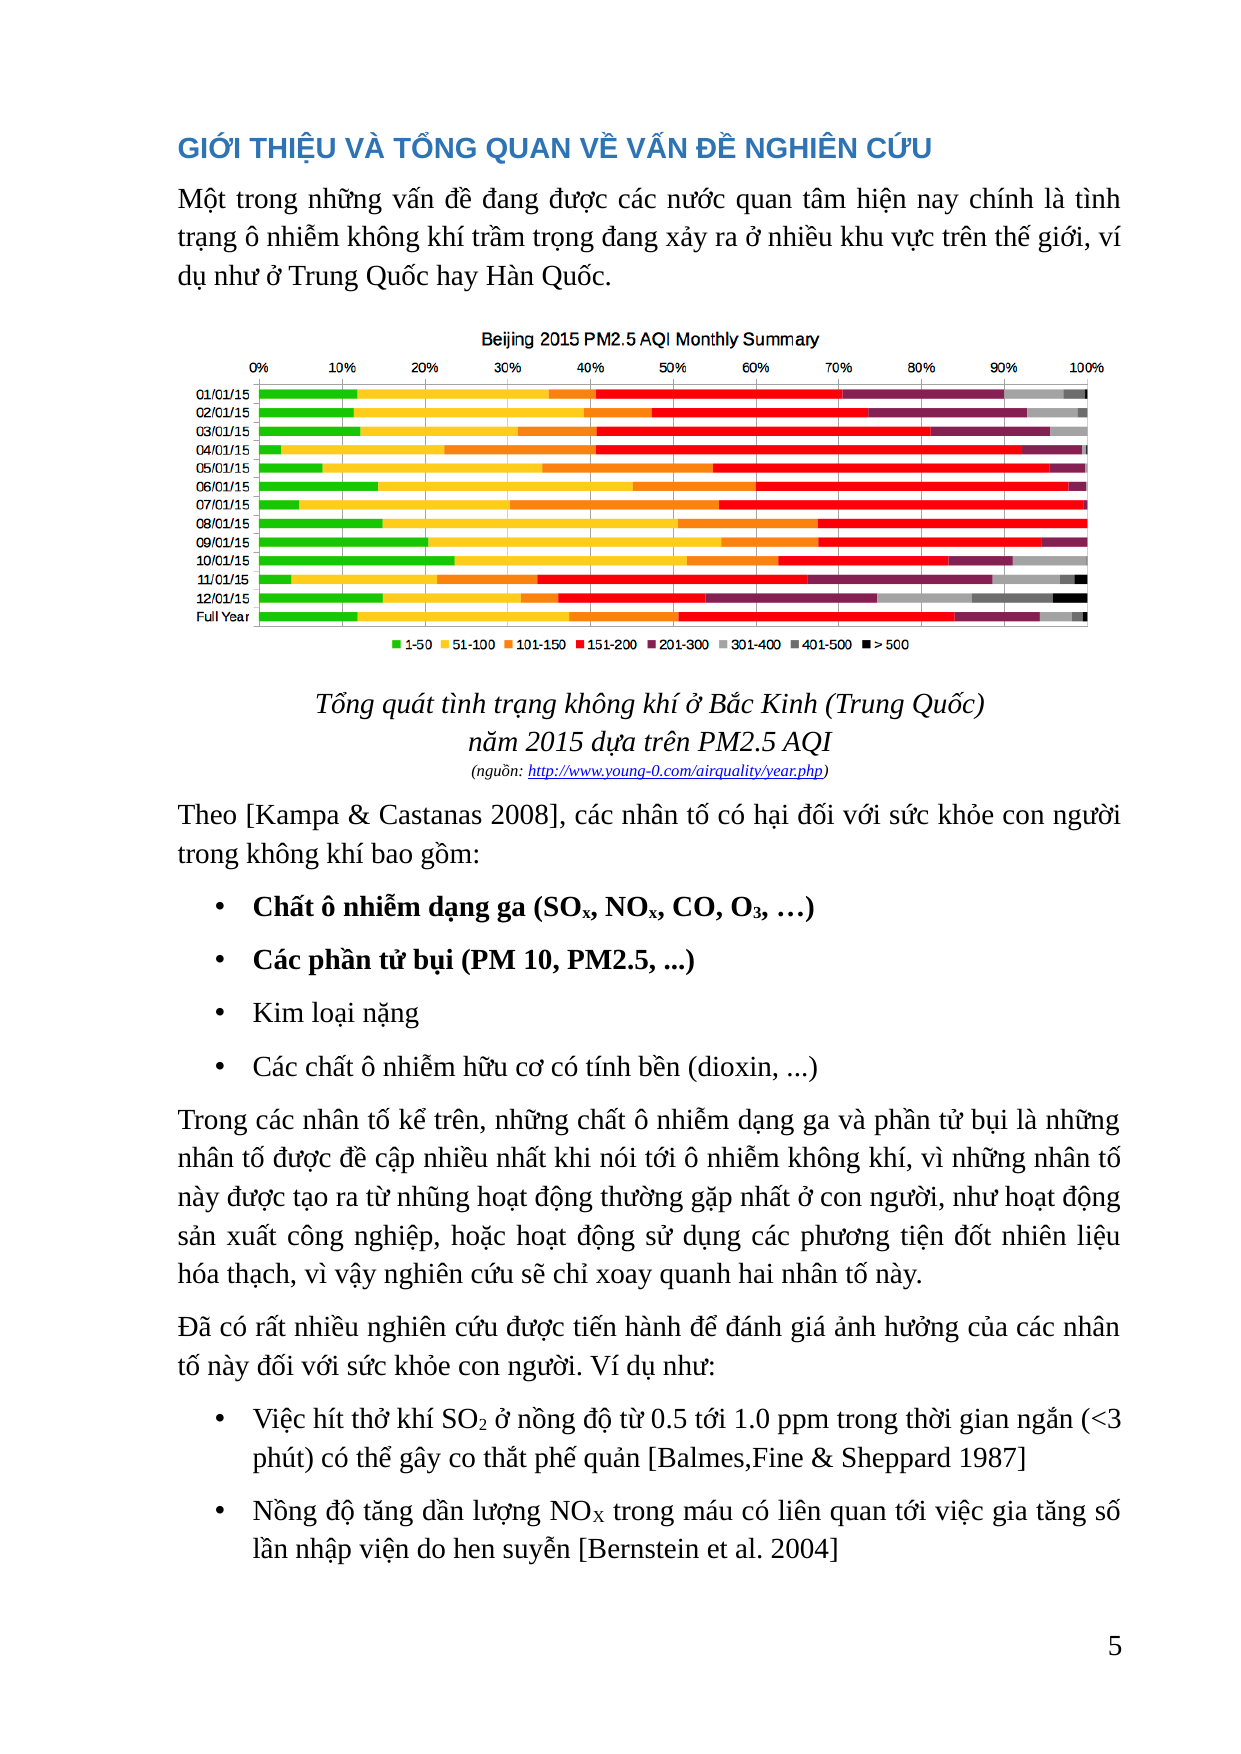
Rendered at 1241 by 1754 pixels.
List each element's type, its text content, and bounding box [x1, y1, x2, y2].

text Đã có rất nhiều nghiên cứu được tiến hành để đánh giá ảnh hưởng của các nhân tố này đối với sức khỏe con người. Ví dụ như: [177, 1309, 1122, 1381]
list Các chất ô nhiễm hữu cơ có tính bền (dioxin, ...) [215, 1049, 1122, 1082]
list Kim loại nặng [215, 996, 1122, 1029]
text Tổng quát tình trạng không khí ở Bắc Kinh (Trung Quốc) năm 2015 dựa trên PM2.5 AQI (nguồn: http://www.young-0.com/airquality/year.php) [177, 662, 1122, 780]
subtitle GIỚI THIỆU VÀ TỔNG QUAN VỀ VẤN ĐỀ NGHIÊN CỨU [177, 131, 1122, 164]
list Chất ô nhiễm dạng ga (SOx, NOx, CO, O3, …) [215, 889, 1122, 923]
text Một trong những vấn đề đang được các nước quan tâm hiện nay chính là tình trạng ô nhiễm không khí trầm trọng đang xảy ra ở nhiều khu vực trên thế giới, ví dụ như ở Trung Quốc hay Hàn Quốc. [177, 181, 1122, 292]
text Trong các nhân tố kể trên, những chất ô nhiễm dạng ga và phần tử bụi là những nhân tố được đề cập nhiều nhất khi nói tới ô nhiễm không khí, vì những nhân tố này được tạo ra từ nhũng hoạt động thường gặp nhất ở con người, như hoạt động sản xuất công nghiệp, hoặc hoạt động sử dụng các phương tiện đốt nhiên liệu hóa thạch, vì vậy nghiên cứu sẽ chỉ xoay quanh hai nhân tố này. [177, 1102, 1122, 1290]
list Nồng độ tăng dần lượng NOX trong máu có liên quan tới việc gia tăng số lần nhập viện do hen suyễn [Bernstein et al. 2004] [215, 1493, 1122, 1565]
list Các phần tử bụi (PM 10, PM2.5, ...) [215, 942, 1122, 976]
text Theo [Kampa & Castanas 2008], các nhân tố có hại đối với sức khỏe con người trong không khí bao gồm: [177, 797, 1122, 869]
list Việc hít thở khí SO2 ở nồng độ từ 0.5 tới 1.0 ppm trong thời gian ngắn (<3 phút) có thể gây co thắt phế quản [Balmes,Fine & Sheppard 1987] [215, 1401, 1122, 1473]
picture [177, 311, 1123, 662]
